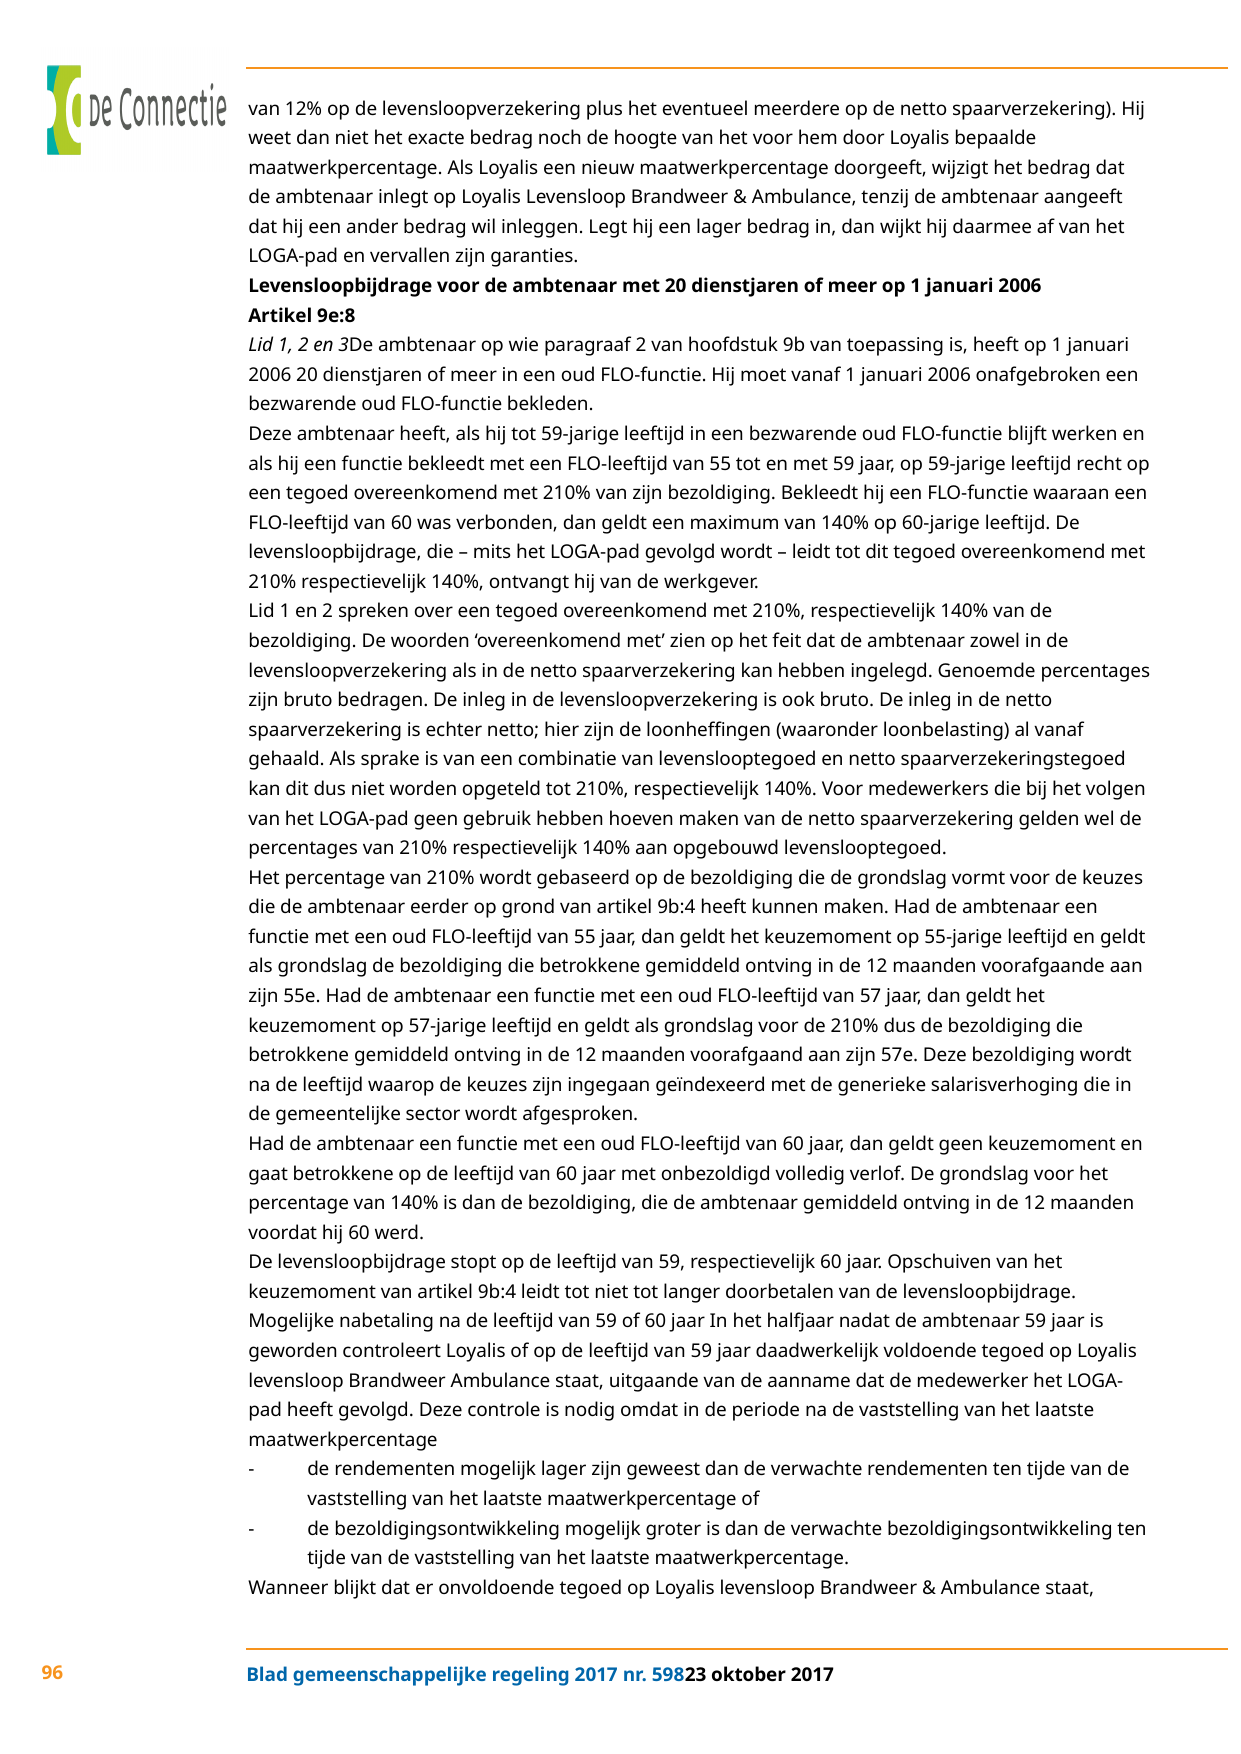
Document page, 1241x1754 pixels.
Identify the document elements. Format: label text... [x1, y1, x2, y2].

text Lid 1, 2 en 3De ambtenaar op wie paragraaf 2 van hoofdstuk 9b van toepassing is, heeft op 1 januari 2006 20 dienstjaren of meer in een oud FLO-functie. Hij moet vanaf 1 januari 2006 onafgebroken een bezwarende oud FLO-functie bekleden. [248, 331, 1152, 416]
text van 12% op de levensloopverzekering plus het eventueel meerdere op de netto spaarverzekering). Hij weet dan niet het exacte bedrag noch de hoogte van het voor hem door Loyalis bepaalde maatwerkpercentage. Als Loyalis een nieuw maatwerkpercentage doorgeeft, wijzigt het bedrag dat de ambtenaar inlegt op Loyalis Levensloop Brandweer & Ambulance, tenzij de ambtenaar aangeeft dat hij een ander bedrag wil inleggen. Legt hij een lager bedrag in, dan wijkt hij daarmee af van het LOGA-pad en vervallen zijn garanties. [248, 95, 1152, 268]
list de bezoldigingsontwikkeling mogelijk groter is dan de verwachte bezoldigingsontwikkeling ten tijde van de vaststelling van het laatste maatwerkpercentage. [248, 1515, 1152, 1570]
text De levensloopbijdrage stopt op de leeftijd van 59, respectievelijk 60 jaar. Opschuiven van het keuzemoment van artikel 9b:4 leidt tot niet tot langer doorbetalen van de levensloopbijdrage. [248, 1248, 1152, 1304]
text Het percentage van 210% wordt gebaseerd op de bezoldiging die de grondslag vormt voor de keuzes die de ambtenaar eerder op grond van artikel 9b:4 heeft kunnen maken. Had de ambtenaar een functie met een oud FLO-leeftijd van 55 jaar, dan geldt het keuzemoment op 55-jarige leeftijd en geldt als grondslag de bezoldiging die betrokkene gemiddeld ontving in de 12 maanden voorafgaande aan zijn 55e. Had de ambtenaar een functie met een oud FLO-leeftijd van 57 jaar, dan geldt het keuzemoment op 57-jarige leeftijd en geldt als grondslag voor de 210% dus de bezoldiging die betrokkene gemiddeld ontving in de 12 maanden voorafgaand aan zijn 57e. Deze bezoldiging wordt na de leeftijd waarop de keuzes zijn ingegaan geïndexeerd met de generieke salarisverhoging die in de gemeentelijke sector wordt afgesproken. [248, 864, 1152, 1126]
text Deze ambtenaar heeft, als hij tot 59-jarige leeftijd in een bezwarende oud FLO-functie blijft werken en als hij een functie bekleedt met een FLO-leeftijd van 55 tot en met 59 jaar, op 59-jarige leeftijd recht op een tegoed overeenkomend met 210% van zijn bezoldiging. Bekleedt hij een FLO-functie waaraan een FLO-leeftijd van 60 was verbonden, dan geldt een maximum van 140% op 60-jarige leeftijd. De levensloopbijdrage, die – mits het LOGA-pad gevolgd wordt – leidt tot dit tegoed overeenkomend met 210% respectievelijk 140%, ontvangt hij van de werkgever. [248, 420, 1152, 594]
list de rendementen mogelijk lager zijn geweest dan de verwachte rendementen ten tijde van de vaststelling van het laatste maatwerkpercentage of [248, 1456, 1152, 1511]
text Artikel 9e:8 [248, 302, 1152, 328]
picture [41, 47, 231, 172]
text Levensloopbijdrage voor de ambtenaar met 20 dienstjaren of meer op 1 januari 2006 [248, 272, 1152, 298]
text Wanneer blijkt dat er onvoldoende tegoed op Loyalis levensloop Brandweer & Ambulance staat, [248, 1574, 1152, 1600]
text Mogelijke nabetaling na de leeftijd van 59 of 60 jaar In het halfjaar nadat de ambtenaar 59 jaar is geworden controleert Loyalis of op de leeftijd van 59 jaar daadwerkelijk voldoende tegoed op Loyalis levensloop Brandweer Ambulance staat, uitgaande van de aanname dat de medewerker het LOGA-pad heeft gevolgd. Deze controle is nodig omdat in de periode na de vaststelling van het laatste maatwerkpercentage [248, 1308, 1152, 1452]
text Had de ambtenaar een functie met een oud FLO-leeftijd van 60 jaar, dan geldt geen keuzemoment en gaat betrokkene op de leeftijd van 60 jaar met onbezoldigd volledig verlof. De grondslag voor het percentage van 140% is dan de bezoldiging, die de ambtenaar gemiddeld ontving in de 12 maanden voordat hij 60 werd. [248, 1130, 1152, 1245]
text Lid 1 en 2 spreken over een tegoed overeenkomend met 210%, respectievelijk 140% van de bezoldiging. De woorden ‘overeenkomend met’ zien op het feit dat de ambtenaar zowel in de levensloopverzekering als in de netto spaarverzekering kan hebben ingelegd. Genoemde percentages zijn bruto bedragen. De inleg in de levensloopverzekering is ook bruto. De inleg in de netto spaarverzekering is echter netto; hier zijn de loonheffingen (waaronder loonbelasting) al vanaf gehaald. Als sprake is van een combinatie van levenslooptegoed en netto spaarverzekeringstegoed kan dit dus niet worden opgeteld tot 210%, respectievelijk 140%. Voor medewerkers die bij het volgen van het LOGA-pad geen gebruik hebben hoeven maken van de netto spaarverzekering gelden wel de percentages van 210% respectievelijk 140% aan opgebouwd levenslooptegoed. [248, 598, 1152, 860]
